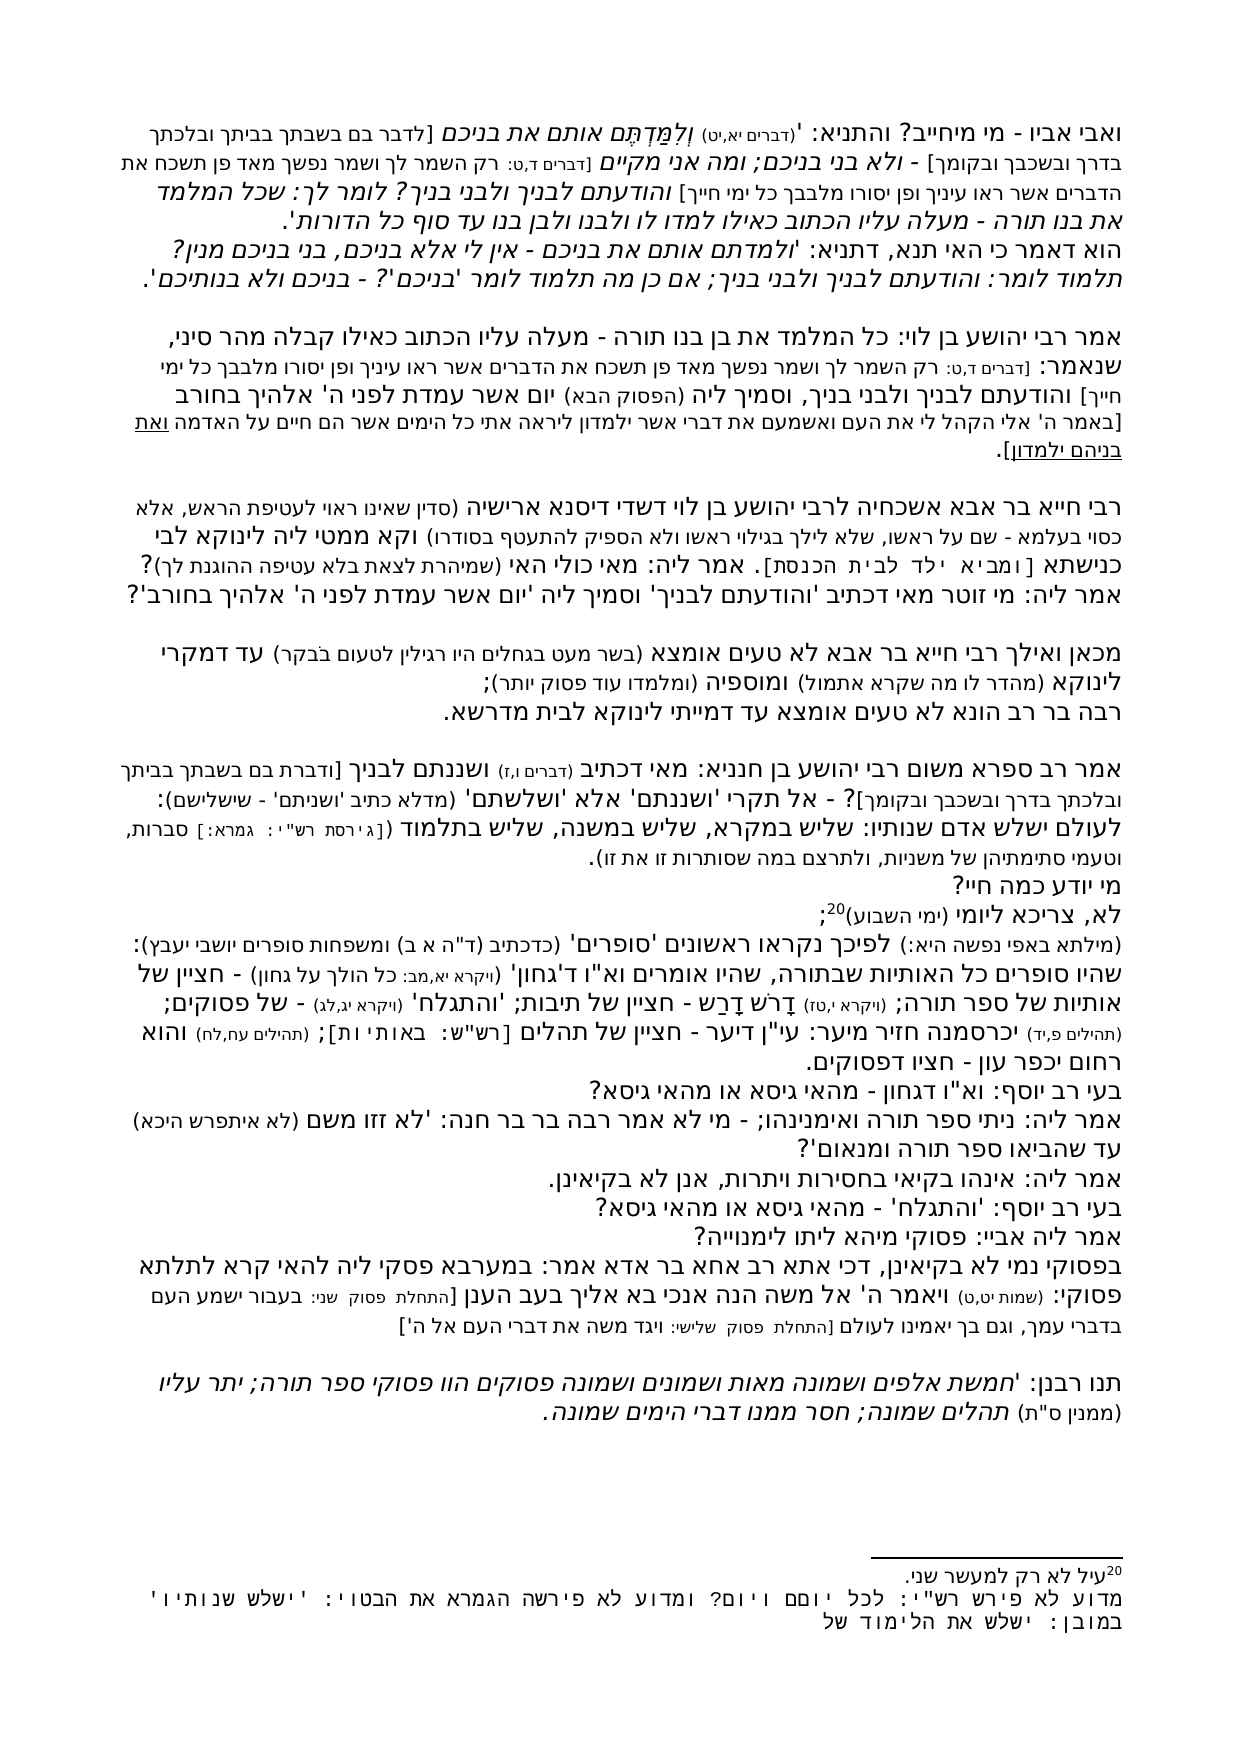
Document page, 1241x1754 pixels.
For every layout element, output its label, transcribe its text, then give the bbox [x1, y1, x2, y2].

text רבי חייא בר אבא אשכחיה לרבי יהושע בן לוי דשדי דיסנא ארישיה (סדין שאינו ראוי לעטיפת הראש, אלא כסוי בעלמא - שם על ראשו, שלא לילך בגילוי ראשו ולא הספיק להתעטף בסודרו) וקא ממטי ליה לינוקא לבי כנישתא [ומביא ילד לבית הכנסת]. אמר ליה: מאי כולי האי (שמיהרת לצאת בלא עטיפה ההוגנת לך)? אמר ליה: מי זוטר מאי דכתיב 'והודעתם לבניך' וסמיך ליה 'יום אשר עמדת לפני ה' אלהיך בחורב'? [118, 492, 1122, 609]
text לעולם ישלש אדם שנותיו: שליש במקרא, שליש במשנה, שליש בתלמוד ([גירסת רש"י: גמרא:] סברות, וטעמי סתימתיהן של משניות, ולתרצם במה שסותרות זו את זו). [118, 813, 1122, 871]
text אמר רב ספרא משום רבי יהושע בן חנניא: מאי דכתיב (דברים ו,ז) ושננתם לבניך [ודברת בם בשבתך בביתך ובלכתך בדרך ובשכבך ובקומך]? - אל תקרי 'ושננתם' אלא 'ושלשתם' (מדלא כתיב 'ושניתם' - שישלישם): [118, 754, 1122, 813]
text לא, צריכא ליומי (ימי השבוע); [118, 901, 1122, 930]
text (מילתא באפי נפשה היא:) לפיכך נקראו ראשונים 'סופרים' (כדכתיב (ד"ה א ב) ומשפחות סופרים יושבי יעבץ): שהיו סופרים כל האותיות שבתורה, שהיו אומרים וא"ו ד'גחון' (ויקרא יא,מב: כל הולך על גחון) - חציין של אותיות של ספר תורה; (ויקרא י,טז) דָרֹש דָרַש - חציין של תיבות; 'והתגלח' (ויקרא יג,לג) - של פסוקים; (תהילים פ,יד) יכרסמנה חזיר מיער: עי"ן דיער - חציין של תהלים [רש"ש: באותיות]; (תהילים עח,לח) והוא רחום יכפר עון - חציו דפסוקים. [118, 930, 1122, 1076]
text בעי רב יוסף: 'והתגלח' - מהאי גיסא או מהאי גיסא? [118, 1193, 1122, 1222]
text אמר ליה: ניתי ספר תורה ואימנינהו; - מי לא אמר רבה בר בר חנה: 'לא זזו משם (לא איתפרש היכא) עד שהביאו ספר תורה ומנאום'? [118, 1105, 1122, 1164]
text עיל לא רק למעשר שני. [118, 1564, 1122, 1588]
text מי יודע כמה חיי? [118, 871, 1122, 901]
text אמר ליה אביי: פסוקי מיהא ליתו לימנוייה? [118, 1222, 1122, 1251]
text מדוע לא פירש רש"י: לכל יוםם ויום? ומדוע לא פירשה הגמרא את הבטוי: 'ישלש שנותיו' במובן: ישלש את הלימוד של [118, 1588, 1122, 1636]
text בפסוקי נמי לא בקיאינן, דכי אתא רב אחא בר אדא אמר: במערבא פסקי ליה להאי קרא לתלתא פסוקי: (שמות יט,ט) ויאמר ה' אל משה הנה אנכי בא אליך בעב הענן [התחלת פסוק שני: בעבור ישמע העם בדברי עמך, וגם בך יאמינו לעולם [התחלת פסוק שלישי: ויגד משה את דברי העם אל ה'] [118, 1251, 1122, 1339]
text רבה בר רב הונא לא טעים אומצא עד דמייתי לינוקא לבית מדרשא. [118, 697, 1122, 726]
text מכאן ואילך רבי חייא בר אבא לא טעים אומצא (בשר מעט בגחלים היו רגילין לטעום בֹבקר) עד דמקרי לינוקא (מהדר לו מה שקרא אתמול) ומוספיה (ומלמדו עוד פסוק יותר); [118, 638, 1122, 697]
text בעי רב יוסף: וא"ו דגחון - מהאי גיסא או מהאי גיסא? [118, 1076, 1122, 1105]
text אמר רבי יהושע בן לוי: כל המלמד את בן בנו תורה - מעלה עליו הכתוב כאילו קבלה מהר סיני, שנאמר: [דברים ד,ט: רק השמר לך ושמר נפשך מאד פן תשכח את הדברים אשר ראו עיניך ופן יסורו מלבבך כל ימי חייך] והודעתם לבניך ולבני בניך, וסמיך ליה (הפסוק הבא) יום אשר עמדת לפני ה' אלהיך בחורב [באמר ה' אלי הקהל לי את העם ואשמעם את דברי אשר ילמדון ליראה אתי כל הימים אשר הם חיים על האדמה ואת בניהם ילמדון]. [118, 322, 1122, 463]
text תנו רבנן: 'חמשת אלפים ושמונה מאות ושמונים ושמונה פסוקים הוו פסוקי ספר תורה; יתר עליו (ממנין ס"ת) תהלים שמונה; חסר ממנו דברי הימים שמונה. [118, 1368, 1122, 1426]
text הוא דאמר כי האי תנא, דתניא: 'ולמדתם אותם את בניכם - אין לי אלא בניכם, בני בניכם מנין? תלמוד לומר: והודעתם לבניך ולבני בניך; אם כן מה תלמוד לומר 'בניכם'? - בניכם ולא בנותיכם'. [118, 235, 1122, 293]
text אמר ליה: אינהו בקיאי בחסירות ויתרות, אנן לא בקיאינן. [118, 1164, 1122, 1193]
text ואבי אביו - מי מיחייב? והתניא: '(דברים יא,יט) וְלִמַּדְתֶּם אותם את בניכם [לדבר בם בשבתך בביתך ובלכתך בדרך ובשכבך ובקומך] - ולא בני בניכם; ומה אני מקיים [דברים ד,ט: רק השמר לך ושמר נפשך מאד פן תשכח את הדברים אשר ראו עיניך ופן יסורו מלבבך כל ימי חייך] והודעתם לבניך ולבני בניך? לומר לך: שכל המלמד את בנו תורה - מעלה עליו הכתוב כאילו למדו לו ולבנו ולבן בנו עד סוף כל הדורות'. [118, 118, 1122, 235]
